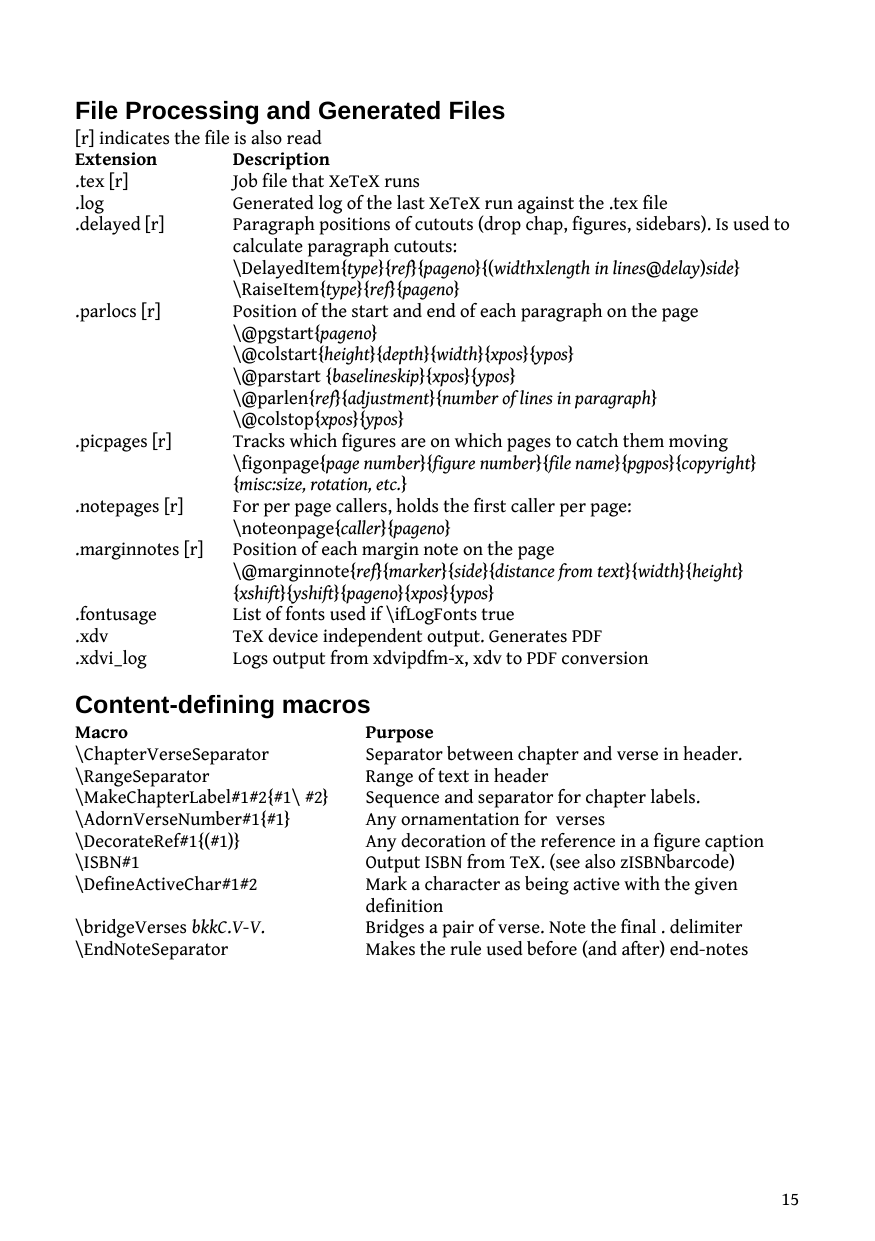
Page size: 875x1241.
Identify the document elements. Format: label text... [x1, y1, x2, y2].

table_cell Bridges a pair of verse. Note the final . delimiter [365, 917, 796, 939]
table_cell Job file that XeTeX runs [233, 171, 797, 193]
table_cell \DecorateRef#1{(#1)} [75, 831, 365, 852]
table_cell Logs output from xdvipdfm-x, xdv to PDF conversion [233, 648, 797, 669]
table_header Extension [75, 150, 233, 171]
table_cell \AdornVerseNumber#1{#1} [75, 809, 365, 831]
table_cell \ISBN#1 [75, 852, 365, 874]
table_cell For per page callers, holds the first caller per page: \noteonpage{caller}{pageno} [233, 496, 797, 539]
table_cell Any ornamentation for verses [365, 809, 796, 831]
table_cell .fontusage [75, 605, 233, 626]
table_cell .log [75, 193, 233, 214]
table_header Purpose [365, 722, 796, 744]
table_cell TeX device independent output. Generates PDF [233, 626, 797, 648]
table_header Description [233, 150, 797, 171]
table_cell .notepages [r] [75, 496, 233, 539]
table_cell Sequence and separator for chapter labels. [365, 787, 796, 809]
table_cell .xdvi_log [75, 648, 233, 669]
table_cell \RangeSeparator [75, 766, 365, 787]
table_cell Mark a character as being active with the given definition [365, 874, 796, 917]
table_cell List of fonts used if \ifLogFonts true [233, 605, 797, 626]
subtitle File Processing and Generated Files [75, 96, 799, 124]
table_cell Any decoration of the reference in a figure caption [365, 831, 796, 852]
text [r] indicates the file is also read [75, 128, 799, 149]
table_cell Paragraph positions of cutouts (drop chap, figures, sidebars). Is used to calculate paragraph cutouts: \DelayedItem{type}{ref}{pageno}{(widthxlength in lines@delay)side} \RaiseItem{type}{ref}{pageno} [233, 215, 797, 301]
table_cell Separator between chapter and verse in header. [365, 744, 796, 766]
table_cell \bridgeVerses bkkC.V-V. [75, 917, 365, 939]
table_cell .picpages [r] [75, 431, 233, 496]
table_cell .xdv [75, 626, 233, 648]
table_cell .tex [r] [75, 171, 233, 193]
table_header Macro [75, 722, 365, 744]
table_cell \DefineActiveChar#1#2 [75, 874, 365, 917]
table_cell .delayed [r] [75, 215, 233, 301]
table_cell \MakeChapterLabel#1#2{#1\ #2} [75, 787, 365, 809]
table_cell Tracks which figures are on which pages to catch them moving \figonpage{page number}{figure number}{file name}{pgpos}{copyright}{misc:size, rotation, etc.} [233, 431, 797, 496]
table_cell \EndNoteSeparator [75, 939, 365, 961]
table_cell Position of each margin note on the page \@marginnote{ref}{marker}{side}{distance from text}{width}{height}{xshift}{yshift}{pageno}{xpos}{ypos} [233, 540, 797, 604]
table_cell Makes the rule used before (and after) end-notes [365, 939, 796, 961]
table_cell Range of text in header [365, 766, 796, 787]
table_cell .marginnotes [r] [75, 540, 233, 604]
subtitle Content-defining macros [75, 690, 799, 719]
table_cell .parlocs [r] [75, 301, 233, 431]
table_cell \ChapterVerseSeparator [75, 744, 365, 766]
table_cell Position of the start and end of each paragraph on the page \@pgstart{pageno} \@colstart{height}{depth}{width}{xpos}{ypos} \@parstart {baselineskip}{xpos}{ypos} \@parlen{ref}{adjustment}{number of lines in paragraph} \@colstop{xpos}{ypos} [233, 301, 797, 431]
table_cell Generated log of the last XeTeX run against the .tex file [233, 193, 797, 214]
table_cell Output ISBN from TeX. (see also zISBNbarcode) [365, 852, 796, 874]
